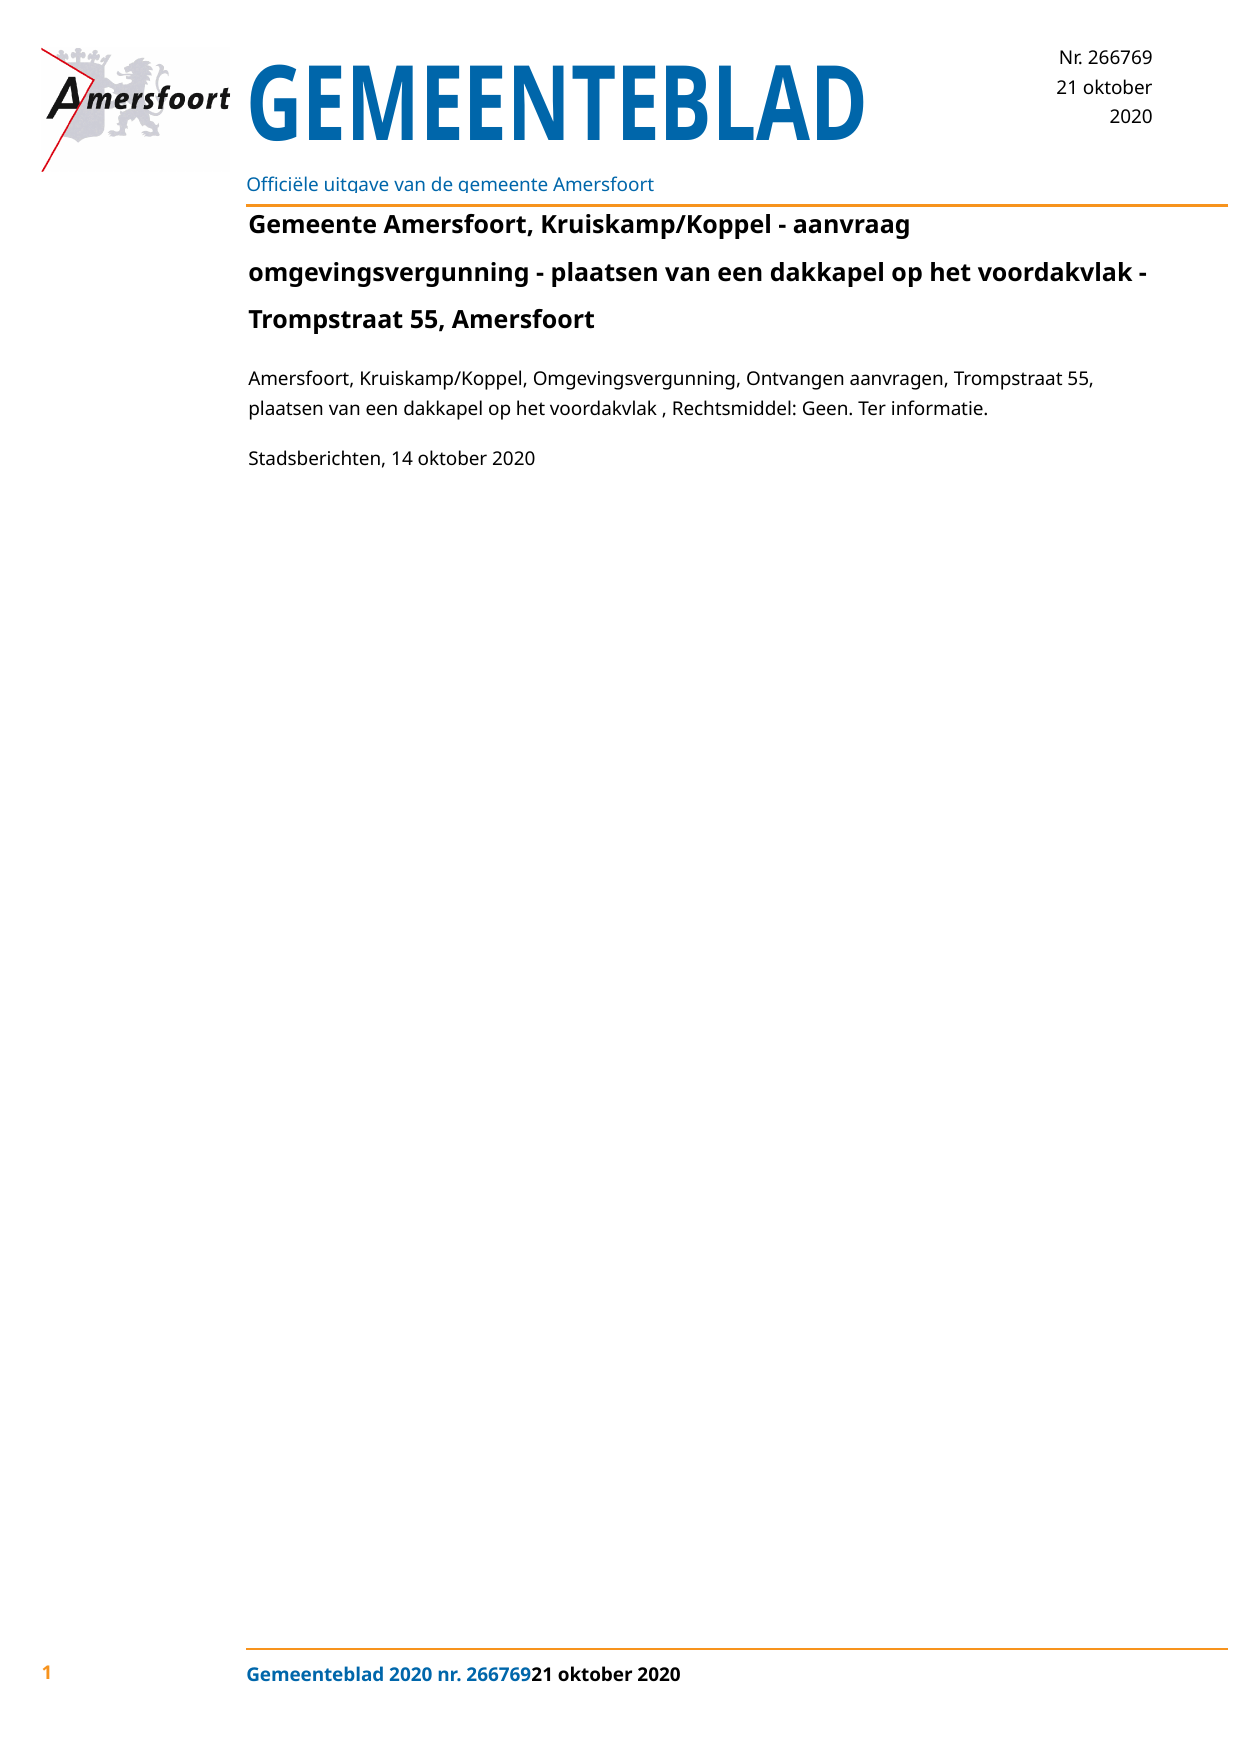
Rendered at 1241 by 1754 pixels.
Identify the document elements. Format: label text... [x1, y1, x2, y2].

text Amersfoort, Kruiskamp/Koppel, Omgevingsvergunning, Ontvangen aanvragen, Trompstraat 55, plaatsen van een dakkapel op het voordakvlak , Rechtsmiddel: Geen. Ter informatie. [248, 366, 1152, 421]
picture [41, 47, 231, 172]
text Gemeente Amersfoort, Kruiskamp/Koppel - aanvraag omgevingsvergunning - plaatsen van een dakkapel op het voordakvlak - Trompstraat 55, Amersfoort [248, 207, 1152, 336]
text Stadsberichten, 14 oktober 2020 [248, 446, 1152, 471]
